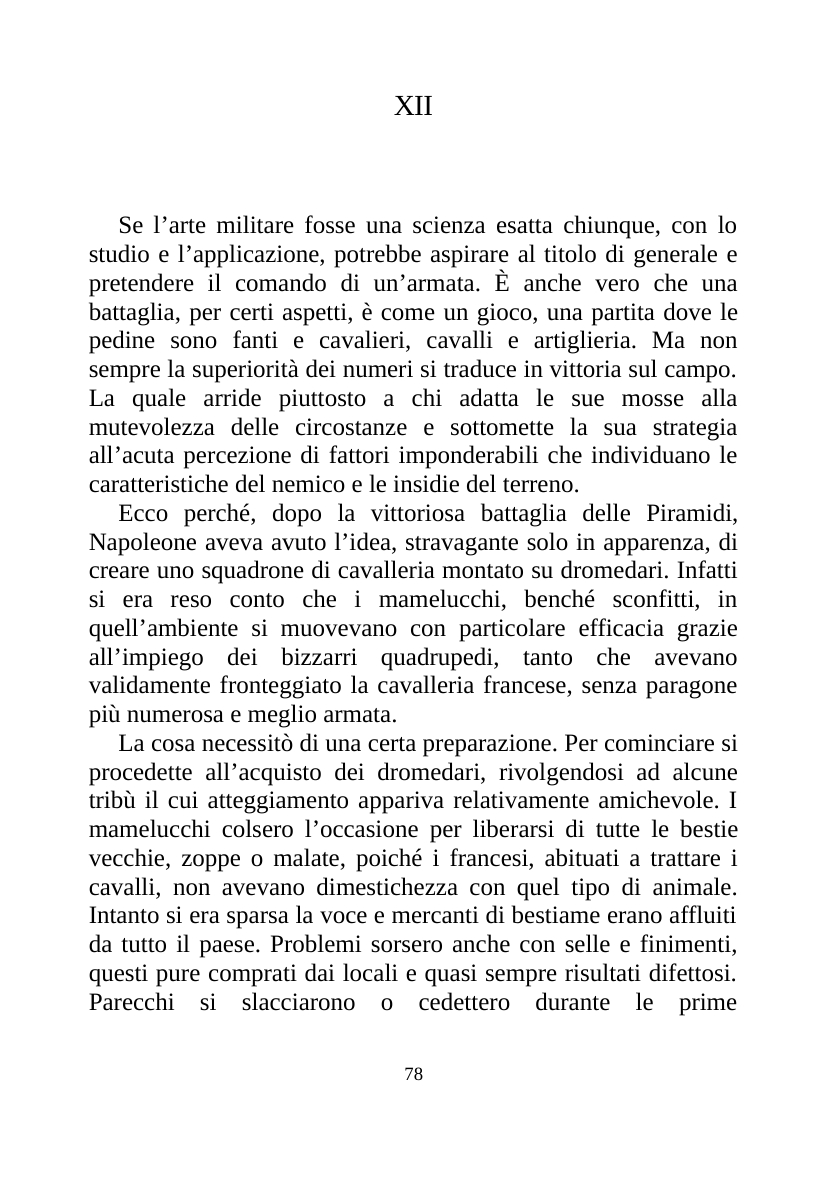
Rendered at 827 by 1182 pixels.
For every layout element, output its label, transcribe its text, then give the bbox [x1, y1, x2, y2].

text Se l’arte militare fosse una scienza esatta chiunque, con lo studio e l’applicazione, potrebbe aspirare al titolo di generale e pretendere il comando di un’armata. È anche vero che una battaglia, per certi aspetti, è come un gioco, una partita dove le pedine sono fanti e cavalieri, cavalli e artiglieria. Ma non sempre la superiorità dei numeri si traduce in vittoria sul campo. La quale arride piuttosto a chi adatta le sue mosse alla mutevolezza delle circostanze e sottomette la sua strategia all’acuta percezione di fattori imponderabili che individuano le caratteristiche del nemico e le insidie del terreno. [88, 211, 738, 498]
text Ecco perché, dopo la vittoriosa battaglia delle Piramidi, Napoleone aveva avuto l’idea, stravagante solo in apparenza, di creare uno squadrone di cavalleria montato su dromedari. Infatti si era reso conto che i mamelucchi, benché sconfitti, in quell’ambiente si muovevano con particolare efficacia grazie all’impiego dei bizzarri quadrupedi, tanto che avevano validamente fronteggiato la cavalleria francese, senza paragone più numerosa e meglio armata. [88, 498, 738, 728]
text XII [88, 88, 738, 122]
text La cosa necessitò di una certa preparazione. Per cominciare si procedette all’acquisto dei dromedari, rivolgendosi ad alcune tribù il cui atteggiamento appariva relativamente amichevole. I mamelucchi colsero l’occasione per liberarsi di tutte le bestie vecchie, zoppe o malate, poiché i francesi, abituati a trattare i cavalli, non avevano dimestichezza con quel tipo di animale. Intanto si era sparsa la voce e mercanti di bestiame erano affluiti da tutto il paese. Problemi sorsero anche con selle e finimenti, questi pure comprati dai locali e quasi sempre risultati difettosi. Parecchi si slacciarono o cedettero durante le prime [88, 728, 738, 1016]
